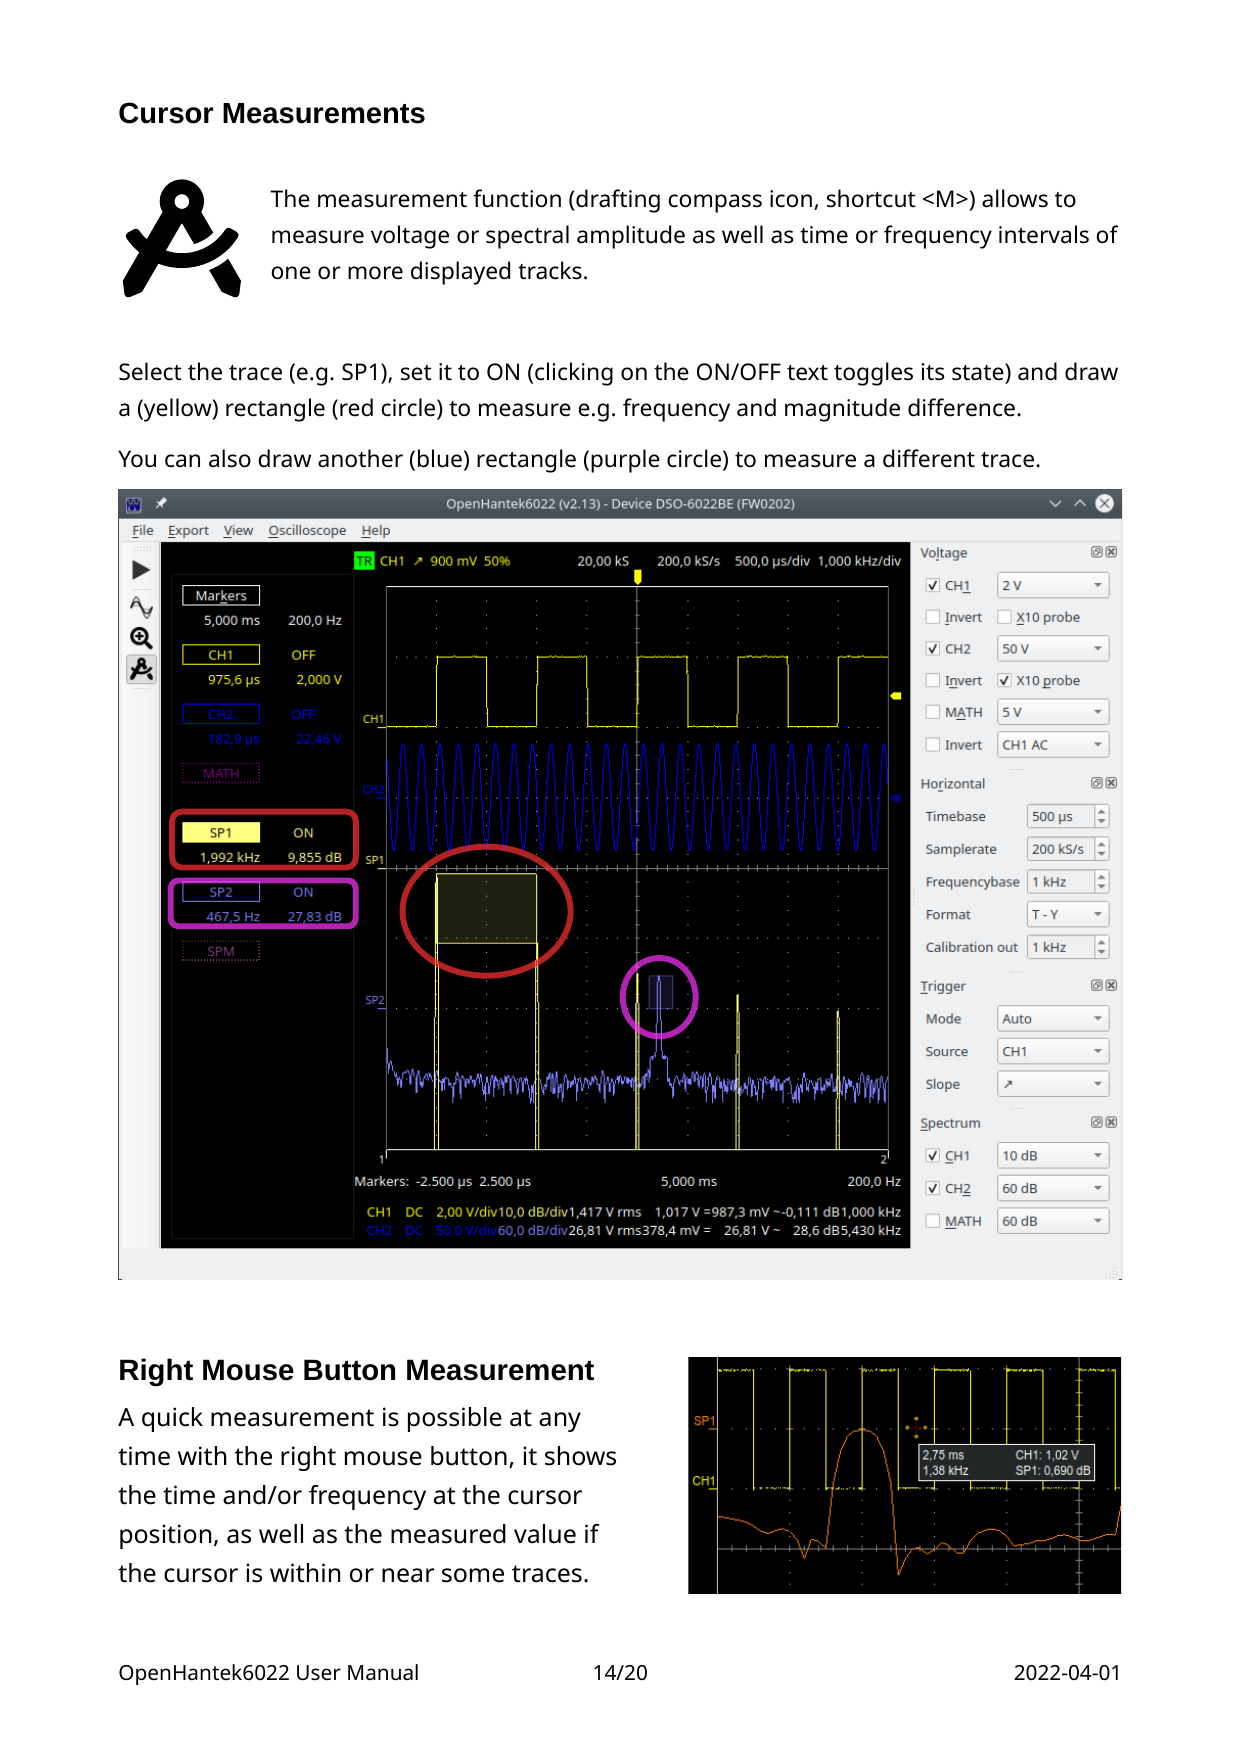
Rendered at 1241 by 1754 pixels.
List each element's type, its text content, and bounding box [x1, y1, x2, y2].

text [167, 877, 359, 930]
subtitle Right Mouse Button Measurement [118, 1353, 1122, 1387]
subtitle Cursor Measurements [118, 96, 1122, 129]
text You can also draw another (blue) rectangle (purple circle) to measure a different trace. [118, 442, 1122, 474]
text Select the trace (e.g. SP1), set it to ON (clicking on the ON/OFF text toggles its state) and draw a (yellow) rectangle (red circle) to measure e.g. frequency and magnitude difference. [118, 356, 1122, 423]
text A quick measurement is possible at any time with the right mouse button, it shows the time and/or frequency at the cursor position, as well as the measured value if the cursor is within or near some traces. [118, 1399, 688, 1590]
text The measurement function (drafting compass icon, shortcut <M>) allows to measure voltage or spectral amplitude as well as time or frequency intervals of one or more displayed tracks. [146, 183, 1122, 286]
picture [688, 1357, 1122, 1594]
text [619, 955, 699, 1040]
text [118, 183, 168, 286]
picture [118, 489, 1123, 1280]
